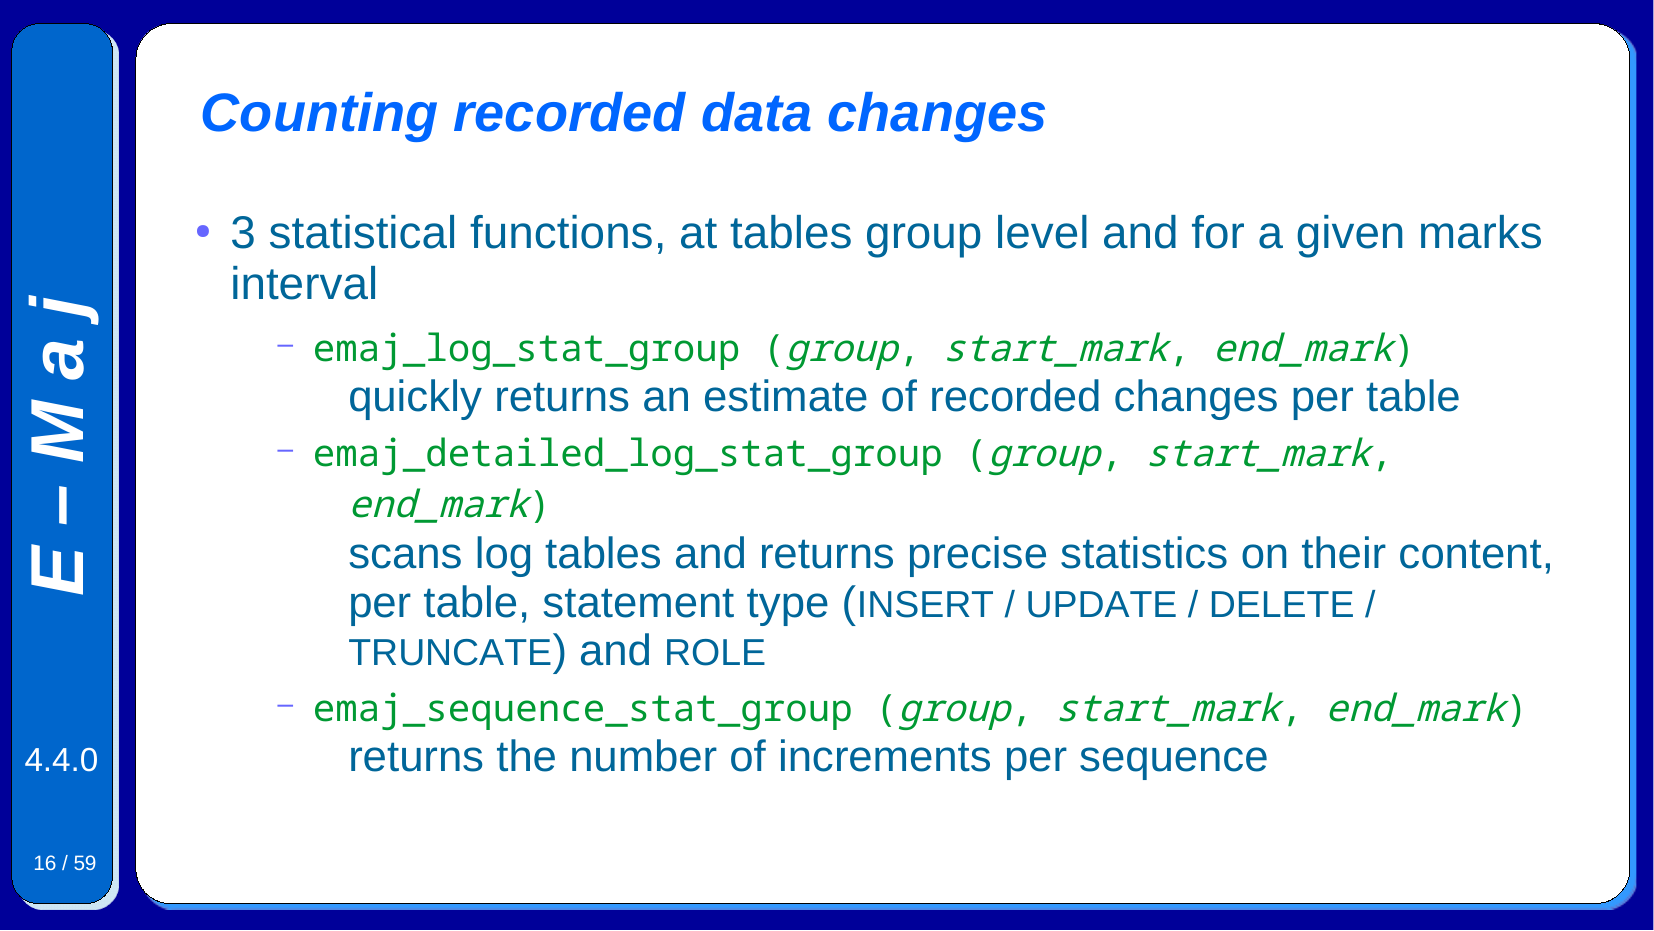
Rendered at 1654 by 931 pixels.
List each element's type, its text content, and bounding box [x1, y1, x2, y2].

list 3 statistical functions, at tables group level and for a given marks interval emaj_log_stat_group (group, start_mark, end_mark) quickly returns an estimate of recorded changes per table emaj_detailed_log_stat_group (group, start_mark, end_mark) scans log tables and returns precise statistics on their content, per table, statement type (INSERT / UPDATE / DELETE / TRUNCATE) and ROLE emaj_sequence_stat_group (group, start_mark, end_mark) returns the number of increments per sequence [177, 206, 1587, 889]
title Counting recorded data changes [200, 34, 1575, 191]
